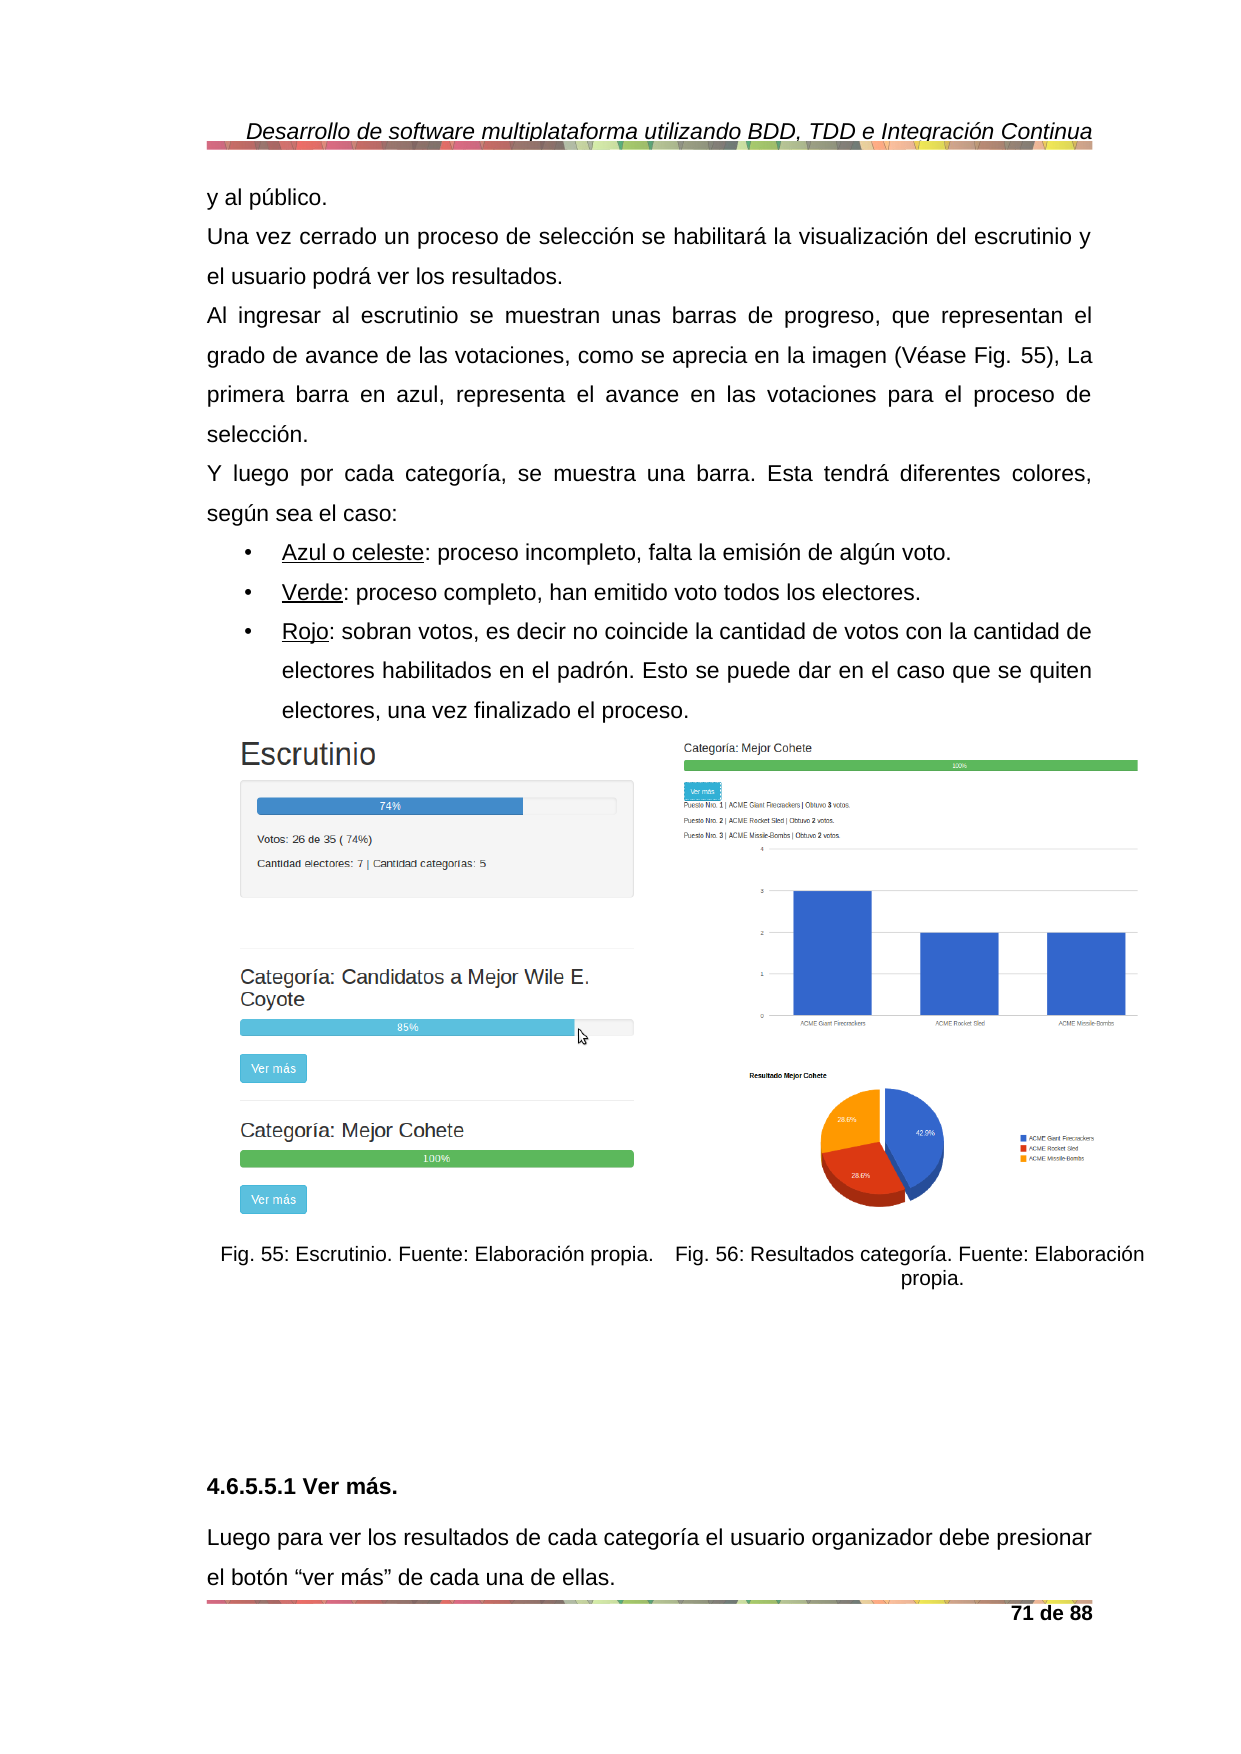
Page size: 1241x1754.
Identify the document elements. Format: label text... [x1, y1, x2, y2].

text Una vez cerrado un proceso de selección se habilitará la visualización del escrutinio y el usuario podrá ver los resultados. [207, 223, 1093, 289]
text Y luego por cada categoría, se muestra una barra. Esta tendrá diferentes colores, según sea el caso: [207, 460, 1093, 526]
table_header [668, 736, 1152, 1223]
text Al ingresar al escrutinio se muestran unas barras de progreso, que representan el grado de avance de las votaciones, como se aprecia en la imagen (Véase Fig. 55), La primera barra en azul, representa el avance en las votaciones para el proceso de selección. [207, 302, 1093, 447]
picture [230, 742, 644, 1218]
list Azul o celeste: proceso incompleto, falta la emisión de algún voto. [244, 539, 1093, 565]
list 4.6.5.5.1 Ver más. [207, 1473, 1093, 1499]
list Luego para ver los resultados de cada categoría el usuario organizador debe presionar el botón “ver más” de cada una de ellas. [207, 1524, 1093, 1590]
table_cell Fig. 55: Escrutinio. Fuente: Elaboración propia. [207, 1223, 668, 1308]
list Rojo: sobran votos, es decir no coincide la cantidad de votos con la cantidad de electores habilitados en el padrón. Esto se puede dar en el caso que se quiten electores, una vez finalizado el proceso. [244, 618, 1093, 723]
list Verde: proceso completo, han emitido voto todos los electores. [244, 578, 1093, 605]
table_header [207, 736, 668, 1223]
table_cell Fig. 56: Resultados categoría. Fuente: Elaboración propia. [668, 1223, 1152, 1308]
text y al público. [207, 184, 1093, 210]
picture [682, 742, 1138, 1209]
